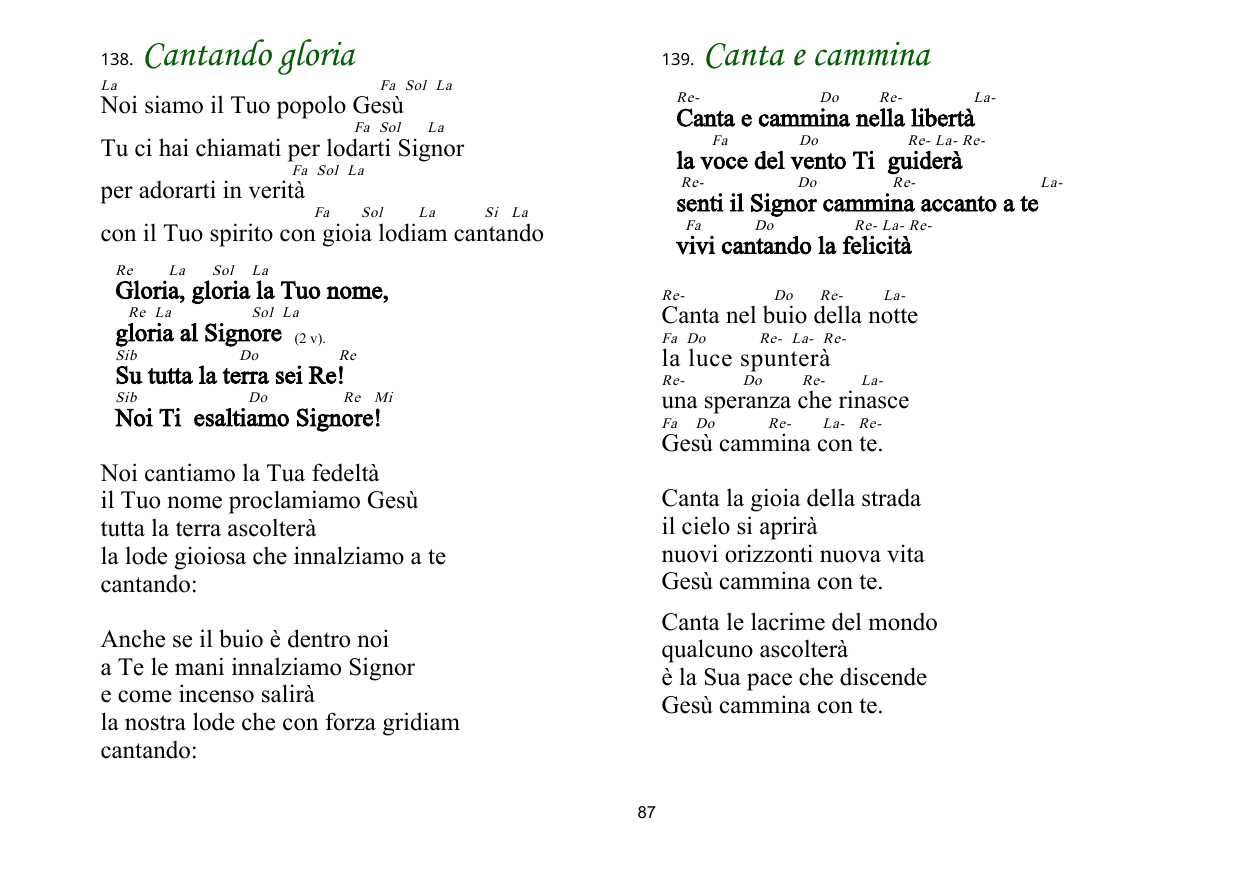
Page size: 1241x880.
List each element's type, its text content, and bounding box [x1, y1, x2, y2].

text Gesù cammina con te. [661, 567, 1193, 595]
text Sib Do Re Mi [100, 389, 634, 403]
text la luce spunterà [661, 344, 1195, 372]
text Tu ci hai chiamati per lodarti Signor [100, 134, 634, 161]
text la lode gioiosa che innalziamo a te [100, 542, 647, 570]
text vivi cantando la felicità [661, 231, 1195, 259]
text nuovi orizzonti nuova vita [661, 540, 1195, 567]
text senti il Signor cammina accanto a te [661, 189, 1195, 216]
text Canta le lacrime del mondo [661, 608, 1193, 635]
text 138. Cantando gloria [100, 35, 634, 76]
text e come incenso salirà [100, 681, 634, 708]
text 139. Canta e cammina [661, 35, 1193, 76]
text una speranza che rinasce [661, 386, 1195, 414]
text Sib Do Re [100, 346, 634, 361]
text tutta la terra ascolterà [100, 514, 634, 542]
text con il Tuo spirito con gioia lodiam cantando [100, 219, 647, 246]
text Fa Sol La [100, 119, 634, 134]
text Noi cantiamo la Tua fedeltà [100, 459, 634, 487]
text La Fa Sol La [100, 76, 634, 91]
text Fa Do Re- La- Re- [661, 131, 1195, 146]
text Gesù cammina con te. [661, 691, 1195, 718]
text Re- Do Re- La- [661, 89, 1195, 104]
text Re- Do Re- La- [661, 372, 1195, 386]
text Noi siamo il Tuo popolo Gesù [100, 91, 634, 119]
text Canta la gioia della strada [661, 484, 1195, 512]
text Re- Do Re- La- [661, 174, 1195, 189]
text Gloria, gloria la Tuo nome, [100, 276, 634, 304]
text cantando: [100, 736, 632, 764]
text Fa Do Re- La- Re- [661, 414, 1195, 429]
text a Te le mani innalziamo Signor [100, 653, 634, 681]
text per adorarti in verità [100, 176, 634, 204]
text Su tutta la terra sei Re! [100, 361, 634, 389]
text gloria al Signore (2 v). [100, 318, 634, 346]
text la voce del vento Ti guiderà [661, 146, 1195, 174]
text Re La Sol La [100, 261, 634, 276]
text cantando: [100, 570, 641, 597]
text qualcuno ascolterà [661, 635, 1193, 663]
text Fa Do Re- La- Re- [661, 216, 1195, 231]
text la nostra lode che con forza gridiam [100, 708, 634, 736]
text Re- Do Re- La- [661, 287, 1195, 301]
text Canta e cammina nella libertà [661, 104, 1195, 131]
text Fa Sol La Si La [100, 204, 647, 219]
text Anche se il buio è dentro noi [100, 625, 641, 653]
text il cielo si aprirà [661, 512, 1195, 540]
text Canta nel buio della notte [661, 301, 1195, 329]
text è la Sua pace che discende [661, 663, 1195, 691]
text Noi Ti esaltiamo Signore! [100, 403, 634, 431]
text Fa Sol La [100, 161, 634, 176]
text Gesù cammina con te. [661, 429, 1195, 457]
text Re La Sol La [100, 304, 634, 318]
text il Tuo nome proclamiamo Gesù [100, 487, 634, 514]
text Fa Do Re- La- Re- [661, 329, 1195, 344]
